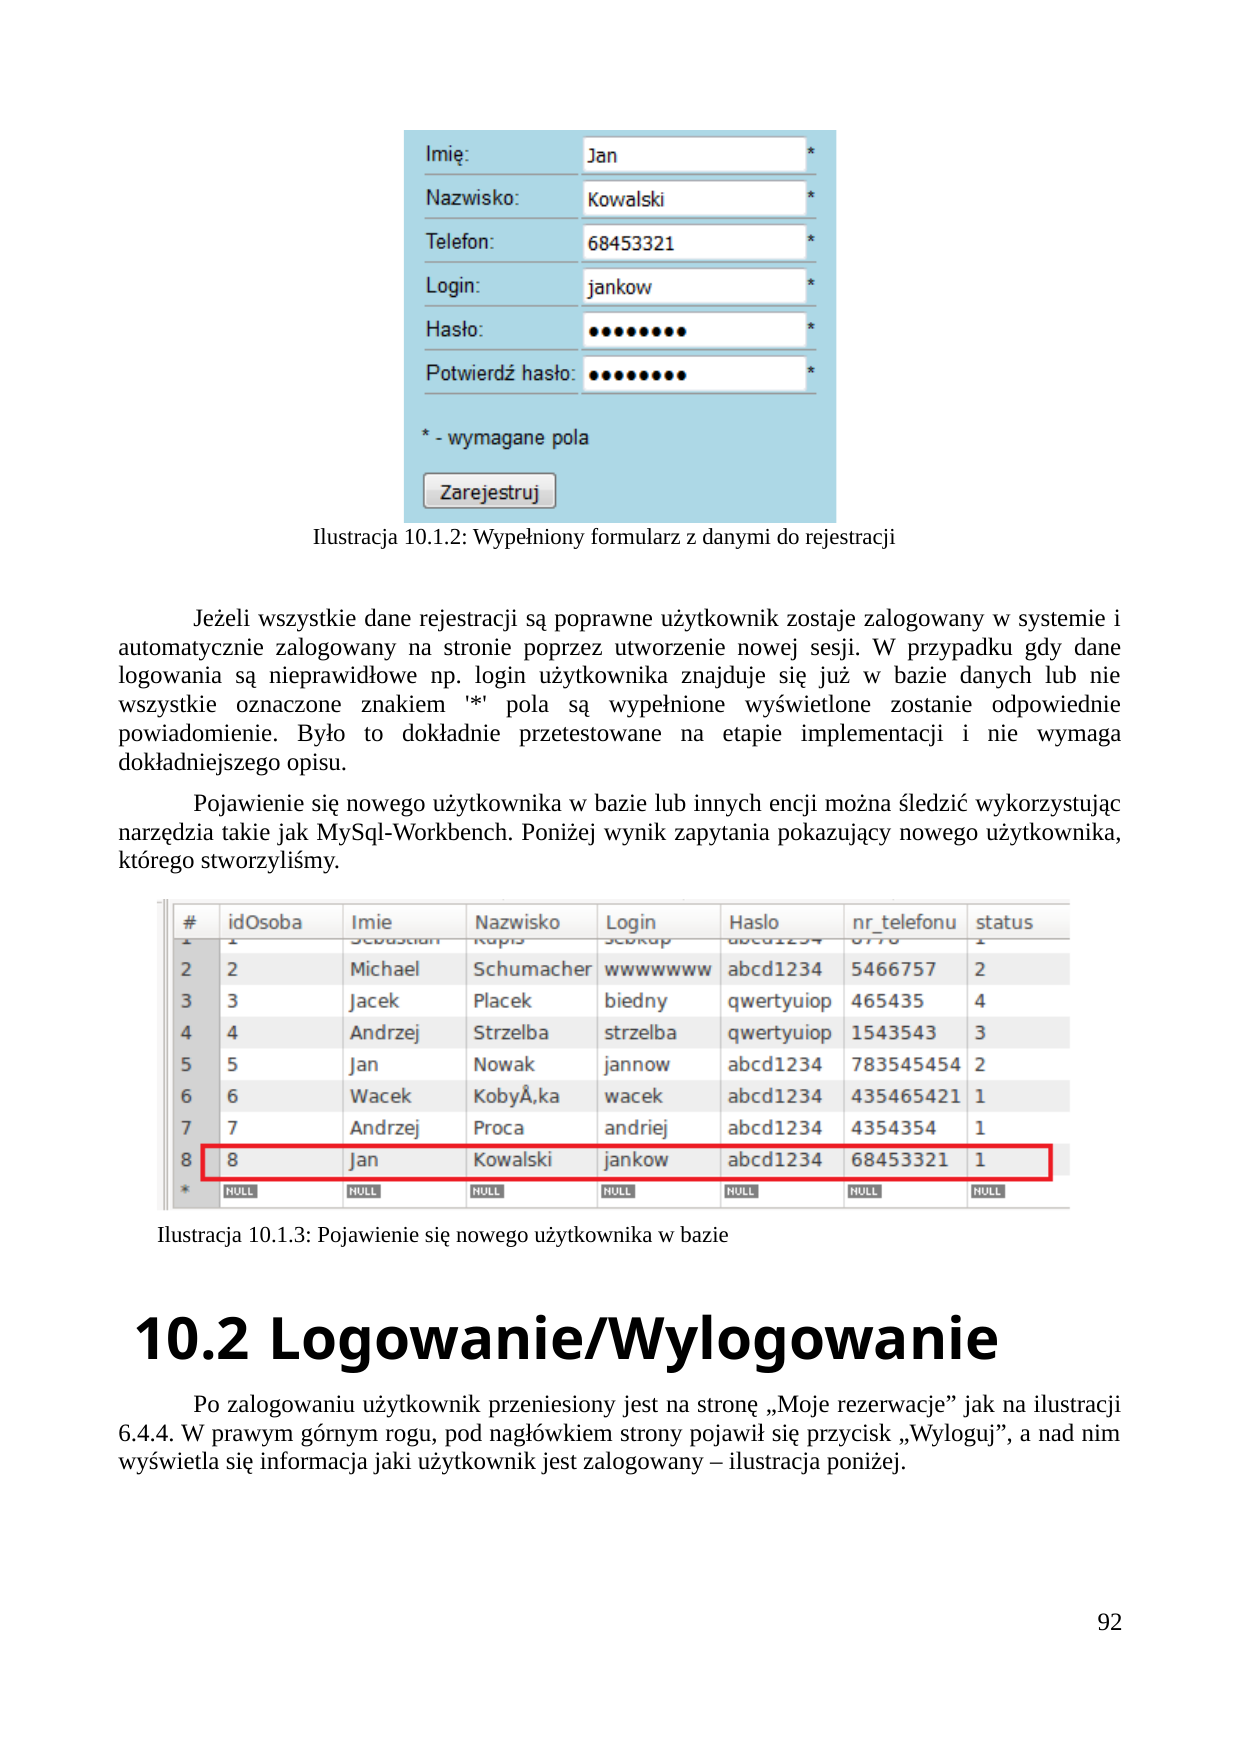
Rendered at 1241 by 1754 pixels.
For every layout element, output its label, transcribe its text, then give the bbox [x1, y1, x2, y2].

text Pojawienie się nowego użytkownika w bazie lub innych encji można śledzić wykorzystując narzędzia takie jak MySql-Workbench. Poniżej wynik zapytania pokazujący nowego użytkownika, którego stworzyliśmy. [118, 788, 1122, 874]
subtitle Logowanie/Wylogowanie [118, 1297, 1122, 1376]
text Ilustracja 10.1.2: Wypełniony formularz z danymi do rejestracji [313, 520, 927, 549]
text Ilustracja 10.1.3: Pojawienie się nowego użytkownika w bazie [157, 1221, 1083, 1247]
text Po zalogowaniu użytkownik przeniesiony jest na stronę „Moje rezerwacje” jak na ilustracji 6.4.4. W prawym górnym rogu, pod nagłówkiem strony pojawił się przycisk „Wyloguj”, a nad nim wyświetla się informacja jaki użytkownik jest zalogowany – ilustracja poniżej. [118, 1389, 1122, 1475]
picture [403, 130, 837, 523]
picture [156, 899, 1084, 1221]
text Jeżeli wszystkie dane rejestracji są poprawne użytkownik zostaje zalogowany w systemie i automatycznie zalogowany na stronie poprzez utworzenie nowej sesji. W przypadku gdy dane logowania są nieprawidłowe np. login użytkownika znajduje się już w bazie danych lub nie wszystkie oznaczone znakiem '*' pola są wypełnione wyświetlone zostanie odpowiednie powiadomienie. Było to dokładnie przetestowane na etapie implementacji i nie wymaga dokładniejszego opisu. [118, 603, 1122, 775]
